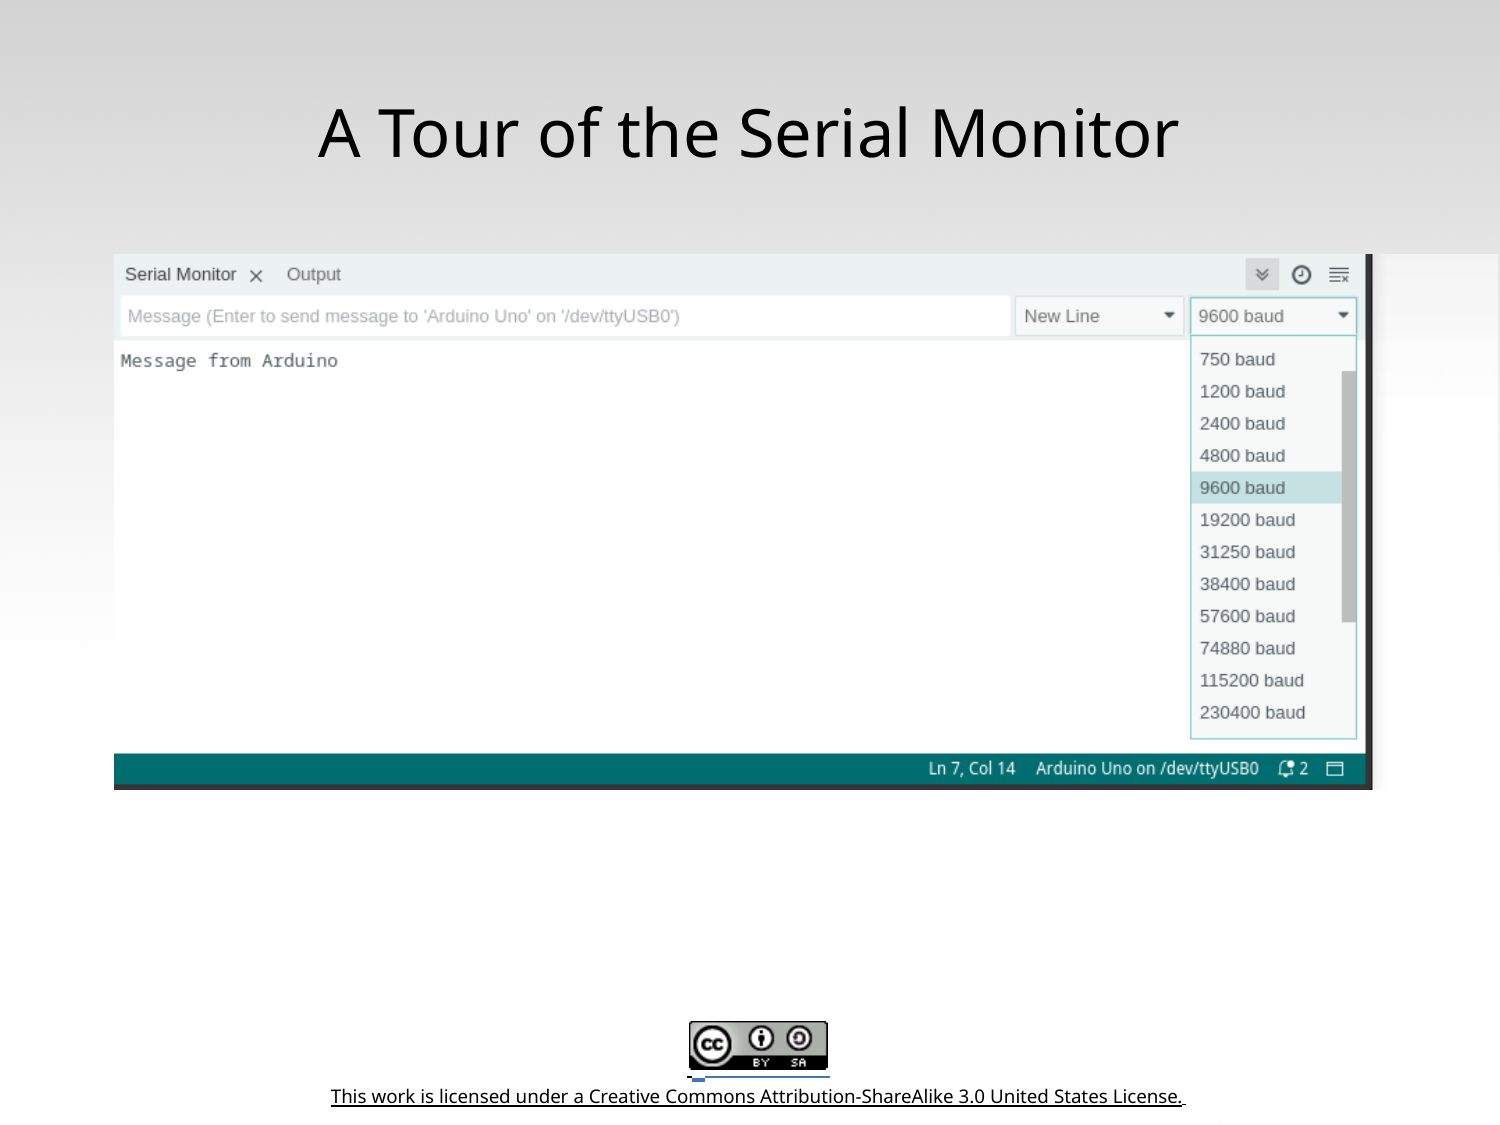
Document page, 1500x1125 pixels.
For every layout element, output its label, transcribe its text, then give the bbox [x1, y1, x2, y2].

picture [0, 0, 1500, 1125]
title A Tour of the Serial Monitor [112, 37, 1388, 225]
